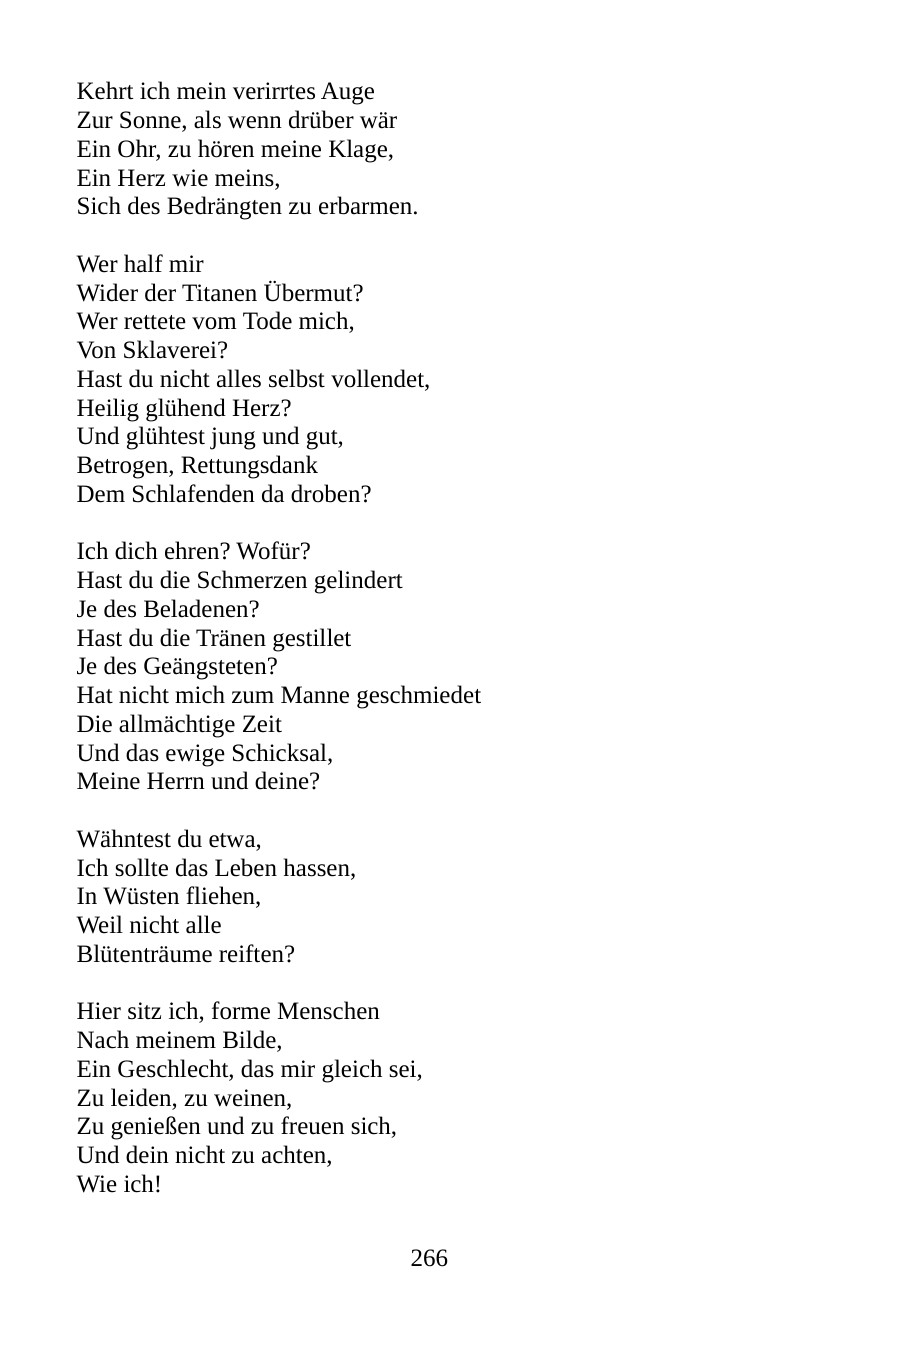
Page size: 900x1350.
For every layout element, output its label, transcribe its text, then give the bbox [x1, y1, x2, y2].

text Zu leiden, zu weinen, [76, 1083, 782, 1111]
text Wer rettete vom Tode mich, [76, 306, 782, 335]
text Blütenträume reiften? [76, 939, 782, 968]
text Je des Geängsteten? [76, 651, 782, 680]
text Hast du nicht alles selbst vollendet, [76, 364, 782, 393]
text Zu genießen und zu freuen sich, [76, 1111, 782, 1140]
text Und das ewige Schicksal, [76, 738, 782, 766]
text Wer half mir [76, 249, 782, 278]
text Die allmächtige Zeit [76, 709, 782, 738]
text Hast du die Schmerzen gelindert [76, 565, 782, 594]
text Und glühtest jung und gut, [76, 421, 782, 450]
text Meine Herrn und deine? [76, 766, 782, 795]
text Wider der Titanen Übermut? [76, 278, 782, 306]
text Kehrt ich mein verirrtes Auge [76, 76, 782, 105]
text Ich sollte das Leben hassen, [76, 853, 782, 881]
text Weil nicht alle [76, 910, 782, 939]
text Wähntest du etwa, [76, 824, 782, 853]
text Hat nicht mich zum Manne geschmiedet [76, 680, 782, 709]
text Von Sklaverei? [76, 335, 782, 364]
text Heilig glühend Herz? [76, 393, 782, 421]
text Sich des Bedrängten zu erbarmen. [76, 191, 782, 220]
text Zur Sonne, als wenn drüber wär [76, 105, 782, 134]
text Ein Ohr, zu hören meine Klage, [76, 134, 782, 163]
text Dem Schlafenden da droben? [76, 479, 782, 508]
text Ich dich ehren? Wofür? [76, 536, 782, 565]
text Nach meinem Bilde, [76, 1025, 782, 1054]
text Je des Beladenen? [76, 594, 782, 623]
text Ein Geschlecht, das mir gleich sei, [76, 1054, 782, 1083]
text Hier sitz ich, forme Menschen [76, 996, 782, 1025]
text Und dein nicht zu achten, [76, 1140, 782, 1169]
text Betrogen, Rettungsdank [76, 450, 782, 479]
text Wie ich! [76, 1169, 782, 1198]
text Hast du die Tränen gestillet [76, 623, 782, 651]
text In Wüsten fliehen, [76, 881, 782, 910]
text Ein Herz wie meins, [76, 163, 782, 191]
